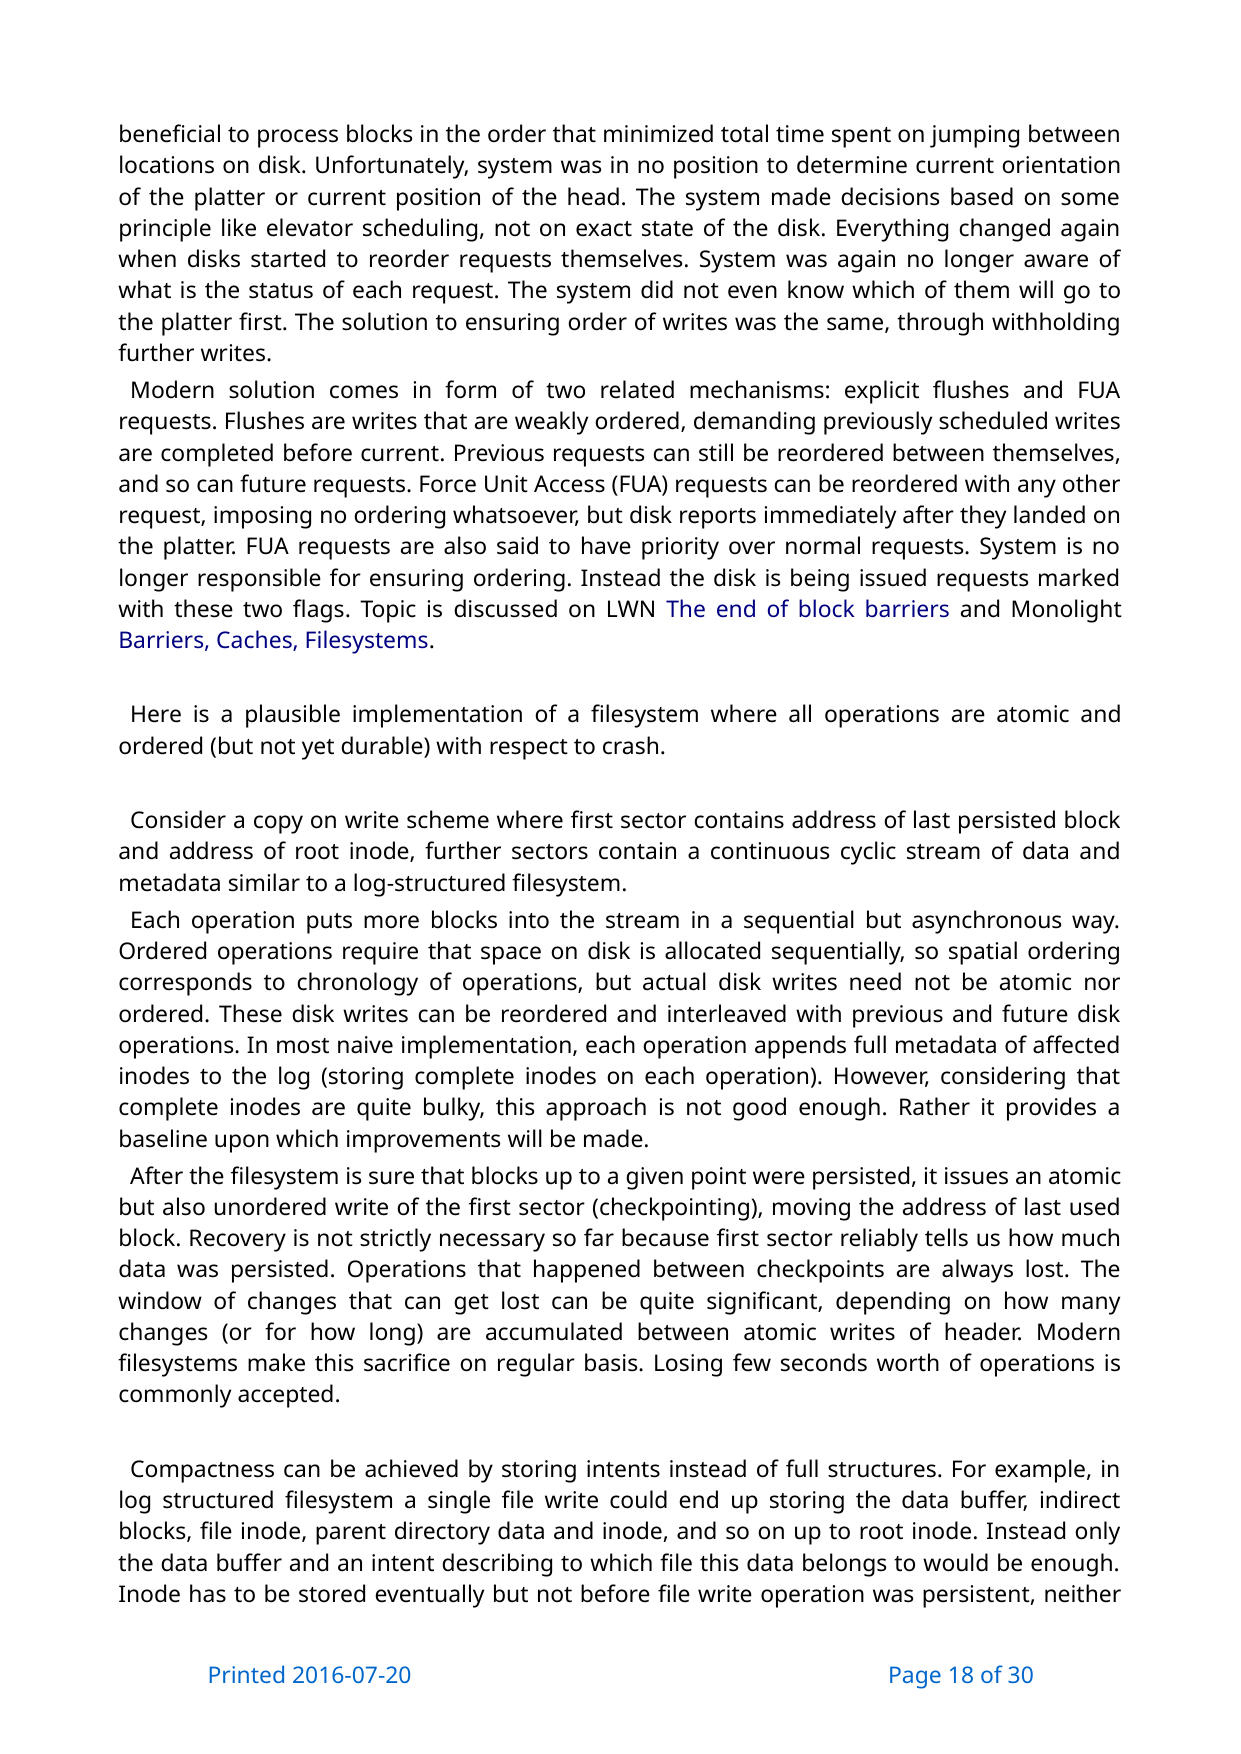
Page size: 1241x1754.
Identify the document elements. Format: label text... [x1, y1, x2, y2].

text Each operation puts more blocks into the stream in a sequential but asynchronous way. Ordered operations require that space on disk is allocated sequentially, so spatial ordering corresponds to chronology of operations, but actual disk writes need not be atomic nor ordered. These disk writes can be reordered and interleaved with previous and future disk operations. In most naive implementation, each operation appends full metadata of affected inodes to the log (storing complete inodes on each operation). However, considering that complete inodes are quite bulky, this approach is not good enough. Rather it provides a baseline upon which improvements will be made. [118, 904, 1122, 1154]
text beneficial to process blocks in the order that minimized total time spent on jumping between locations on disk. Unfortunately, system was in no position to determine current orientation of the platter or current position of the head. The system made decisions based on some principle like elevator scheduling, not on exact state of the disk. Everything changed again when disks started to reorder requests themselves. System was again no longer aware of what is the status of each request. The system did not even know which of them will go to the platter first. The solution to ensuring order of writes was the same, through withholding further writes. [118, 118, 1122, 368]
text Here is a plausible implementation of a filesystem where all operations are atomic and ordered (but not yet durable) with respect to crash. [118, 698, 1122, 761]
text Compactness can be achieved by storing intents instead of full structures. For example, in log structured filesystem a single file write could end up storing the data buffer, indirect blocks, file inode, parent directory data and inode, and so on up to root inode. Instead only the data buffer and an intent describing to which file this data belongs to would be enough. Inode has to be stored eventually but not before file write operation was persistent, neither [118, 1453, 1122, 1609]
text Modern solution comes in form of two related mechanisms: explicit flushes and FUA requests. Flushes are writes that are weakly ordered, demanding previously scheduled writes are completed before current. Previous requests can still be reordered between themselves, and so can future requests. Force Unit Access (FUA) requests can be reordered with any other request, imposing no ordering whatsoever, but disk reports immediately after they landed on the platter. FUA requests are also said to have priority over normal requests. System is no longer responsible for ensuring ordering. Instead the disk is being issued requests marked with these two flags. Topic is discussed on LWN The end of block barriers and Monolight Barriers, Caches, Filesystems. [118, 374, 1122, 655]
text Consider a copy on write scheme where first sector contains address of last persisted block and address of root inode, further sectors contain a continuous cyclic stream of data and metadata similar to a log-structured filesystem. [118, 804, 1122, 898]
text After the filesystem is sure that blocks up to a given point were persisted, it issues an atomic but also unordered write of the first sector (checkpointing), moving the address of last used block. Recovery is not strictly necessary so far because first sector reliably tells us how much data was persisted. Operations that happened between checkpoints are always lost. The window of changes that can get lost can be quite significant, depending on how many changes (or for how long) are accumulated between atomic writes of header. Modern filesystems make this sacrifice on regular basis. Losing few seconds worth of operations is commonly accepted. [118, 1160, 1122, 1410]
